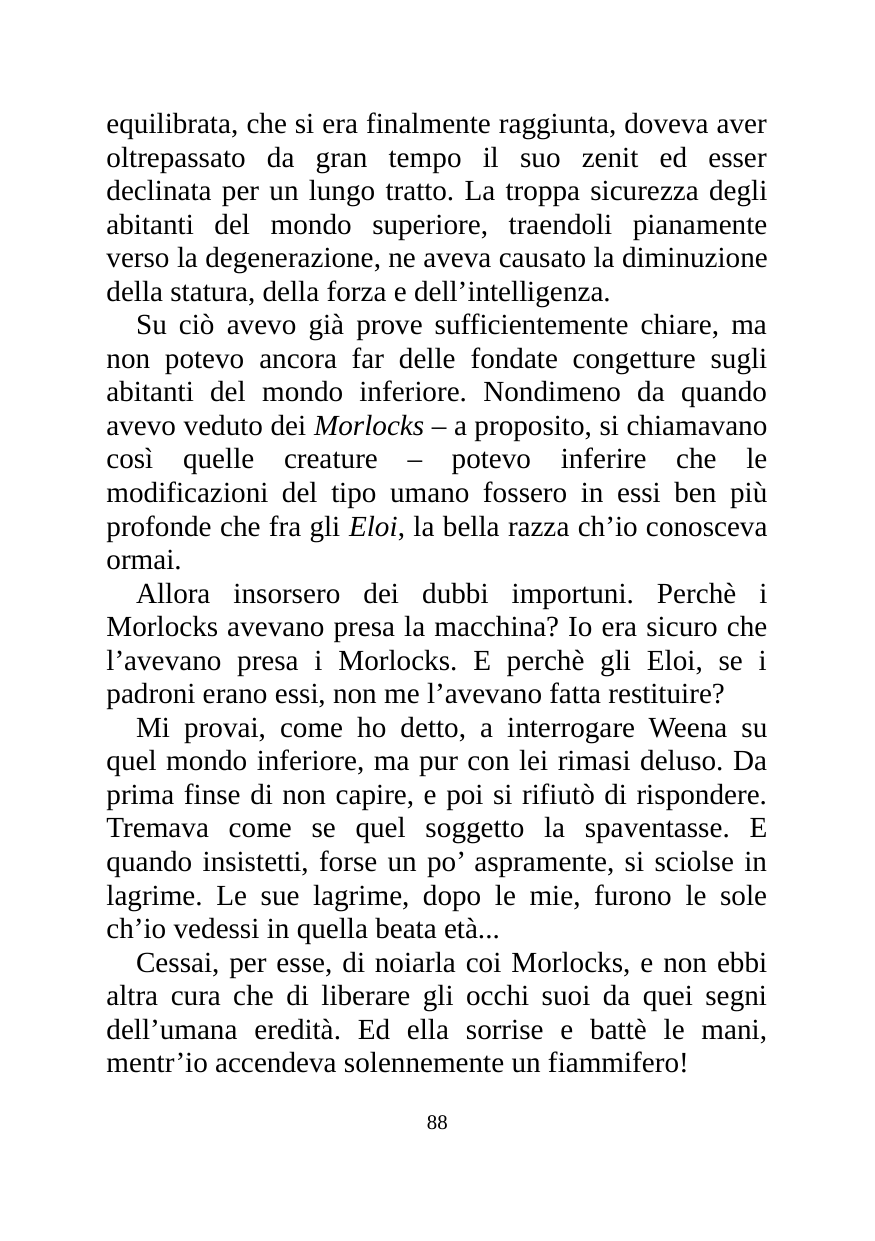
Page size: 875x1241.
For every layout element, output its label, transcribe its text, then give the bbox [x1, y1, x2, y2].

text Mi provai, come ho detto, a interrogare Weena su quel mondo inferiore, ma pur con lei rimasi deluso. Da prima finse di non capire, e poi si rifiutò di rispondere. Tremava come se quel soggetto la spaventasse. E quando insistetti, forse un po’ aspramente, si sciolse in lagrime. Le sue lagrime, dopo le mie, furono le sole ch’io vedessi in quella beata età... [106, 710, 768, 945]
text Cessai, per esse, di noiarla coi Morlocks, e non ebbi altra cura che di liberare gli occhi suoi da quei segni dell’umana eredità. Ed ella sorrise e battè le mani, mentr’io accendeva solennemente un fiammifero! [106, 945, 768, 1079]
text Su ciò avevo già prove sufficientemente chiare, ma non potevo ancora far delle fondate congetture sugli abitanti del mondo inferiore. Nondimeno da quando avevo veduto dei Morlocks – a proposito, si chiamavano così quelle creature – potevo inferire che le modificazioni del tipo umano fossero in essi ben più profonde che fra gli Eloi, la bella razza ch’io conosceva ormai. [106, 307, 768, 576]
text equilibrata, che si era finalmente raggiunta, doveva aver oltrepassato da gran tempo il suo zenit ed esser declinata per un lungo tratto. La troppa sicurezza degli abitanti del mondo superiore, traendoli pianamente verso la degenerazione, ne aveva causato la diminuzione della statura, della forza e dell’intelligenza. [106, 106, 768, 307]
text Allora insorsero dei dubbi importuni. Perchè i Morlocks avevano presa la macchina? Io era sicuro che l’avevano presa i Morlocks. E perchè gli Eloi, se i padroni erano essi, non me l’avevano fatta restituire? [106, 576, 768, 710]
